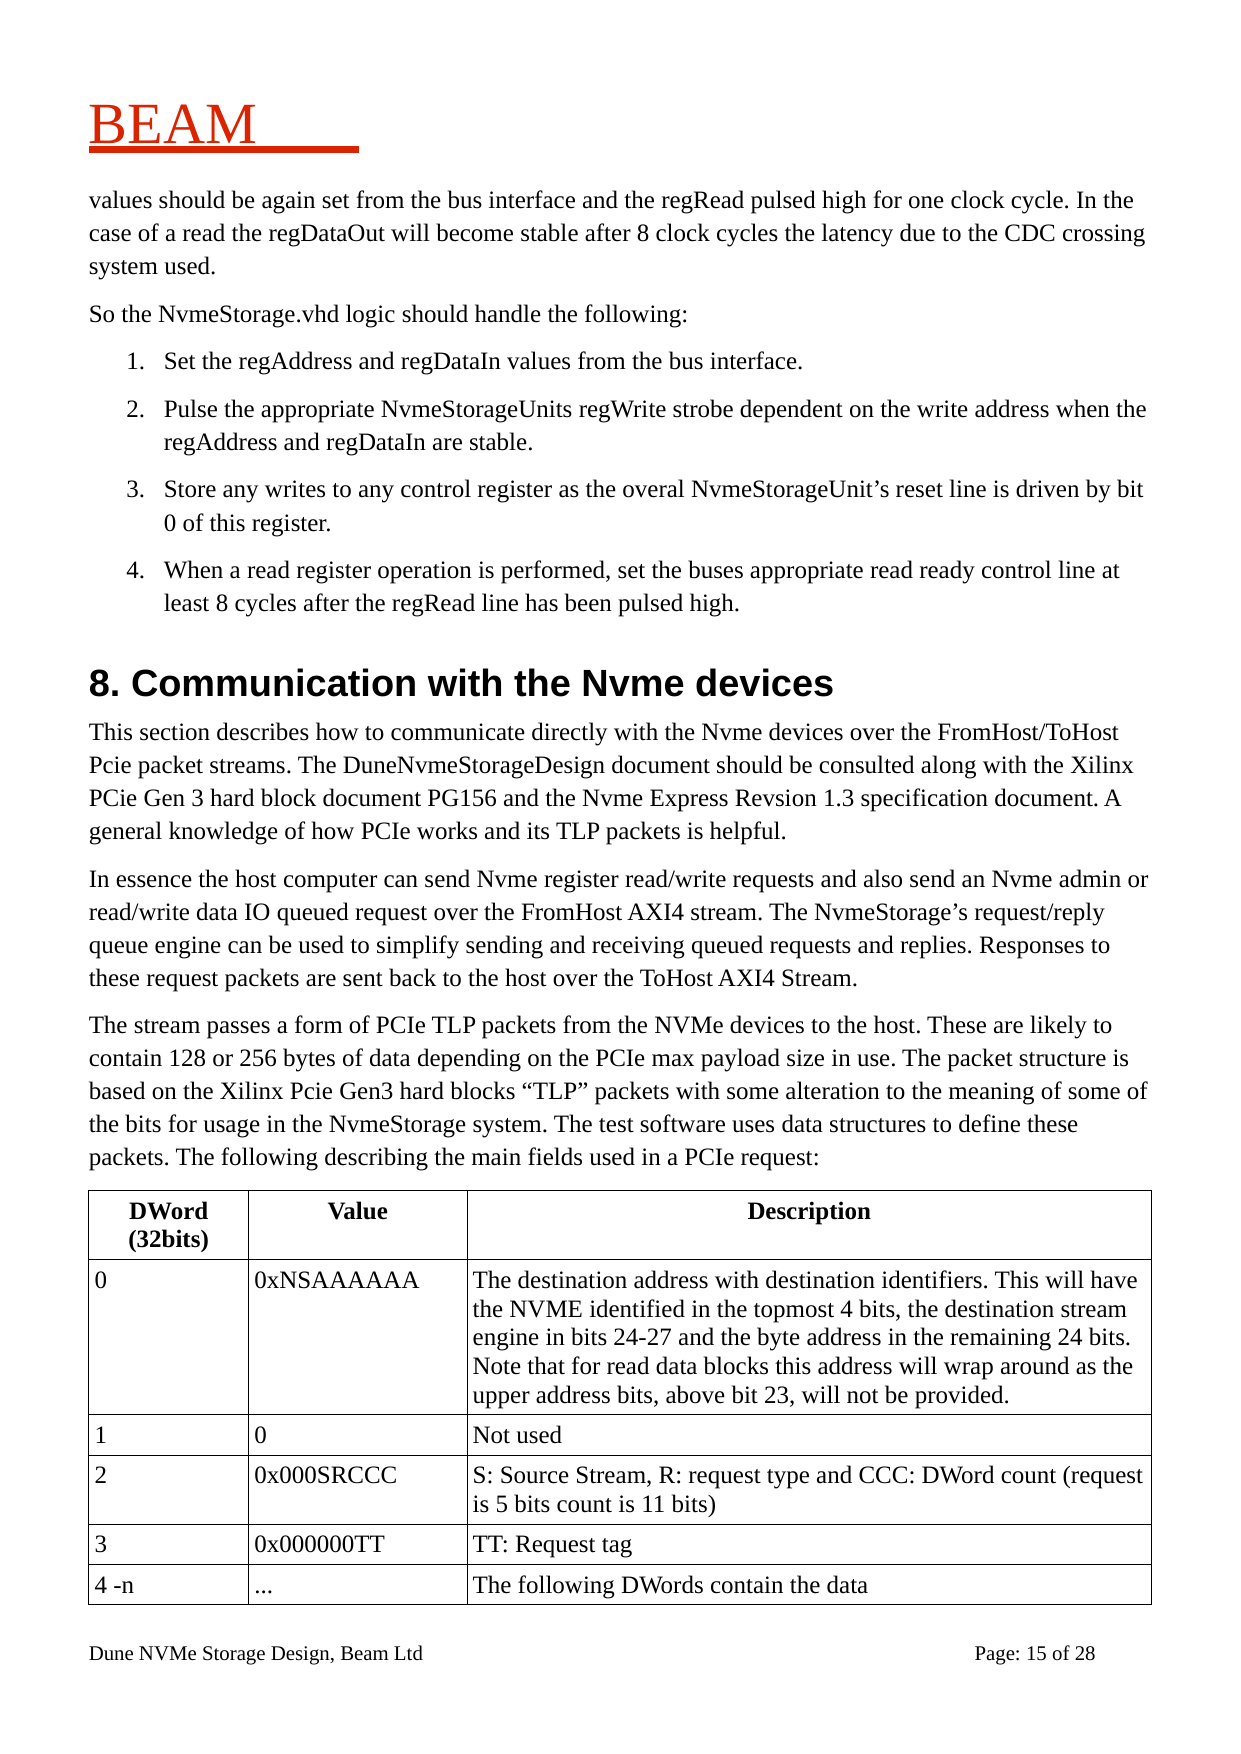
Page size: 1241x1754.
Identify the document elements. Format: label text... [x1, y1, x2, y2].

list Pulse the appropriate NvmeStorageUnits regWrite strobe dependent on the write address when the regAddress and regDataIn are stable. [126, 394, 1152, 456]
list Store any writes to any control register as the overal NvmeStorageUnit’s reset line is driven by bit 0 of this register. [126, 474, 1152, 536]
table_header Description [468, 1191, 1151, 1259]
table_cell 0x000000TT [249, 1525, 467, 1564]
table_cell 2 [89, 1456, 248, 1524]
list When a read register operation is performed, set the buses appropriate read ready control line at least 8 cycles after the regRead line has been pulsed high. [126, 555, 1152, 617]
table_header DWord (32bits) [89, 1191, 248, 1259]
table_cell ... [249, 1565, 467, 1604]
text In essence the host computer can send Nvme register read/write requests and also send an Nvme admin or read/write data IO queued request over the FromHost AXI4 stream. The NvmeStorage’s request/reply queue engine can be used to simplify sending and receiving queued requests and replies. Responses to these request packets are sent back to the host over the ToHost AXI4 Stream. [88, 864, 1152, 991]
table_cell 0 [89, 1260, 248, 1414]
table_cell 3 [89, 1525, 248, 1564]
table_cell 0x000SRCCC [249, 1456, 467, 1524]
table_header Value [249, 1191, 467, 1259]
text This section describes how to communicate directly with the Nvme devices over the FromHost/ToHost Pcie packet streams. The DuneNvmeStorageDesign document should be consulted along with the Xilinx PCie Gen 3 hard block document PG156 and the Nvme Express Revsion 1.3 specification document. A general knowledge of how PCIe works and its TLP packets is helpful. [88, 717, 1152, 845]
subtitle Communication with the Nvme devices [88, 661, 1152, 704]
table_cell Not used [468, 1415, 1151, 1455]
table_cell 1 [89, 1415, 248, 1455]
text The stream passes a form of PCIe TLP packets from the NVMe devices to the host. These are likely to contain 128 or 256 bytes of data depending on the PCIe max payload size in use. The packet structure is based on the Xilinx Pcie Gen3 hard blocks “TLP” packets with some alteration to the meaning of some of the bits for usage in the NvmeStorage system. The test software uses data structures to define these packets. The following describing the main fields used in a PCIe request: [88, 1010, 1152, 1171]
table_cell The following DWords contain the data [468, 1565, 1151, 1604]
table_cell The destination address with destination identifiers. This will have the NVME identified in the topmost 4 bits, the destination stream engine in bits 24-27 and the byte address in the remaining 24 bits. Note that for read data blocks this address will wrap around as the upper address bits, above bit 23, will not be provided. [468, 1260, 1151, 1414]
table_cell S: Source Stream, R: request type and CCC: DWord count (request is 5 bits count is 11 bits) [468, 1456, 1151, 1524]
table_cell 4 -n [89, 1565, 248, 1604]
table_cell 0 [249, 1415, 467, 1455]
list Set the regAddress and regDataIn values from the bus interface. [126, 346, 1152, 375]
table_cell TT: Request tag [468, 1525, 1151, 1564]
text So the NvmeStorage.vhd logic should handle the following: [88, 299, 1152, 327]
text values should be again set from the bus interface and the regRead pulsed high for one clock cycle. In the case of a read the regDataOut will become stable after 8 clock cycles the latency due to the CDC crossing system used. [88, 185, 1152, 280]
table_cell 0xNSAAAAAA [249, 1260, 467, 1414]
